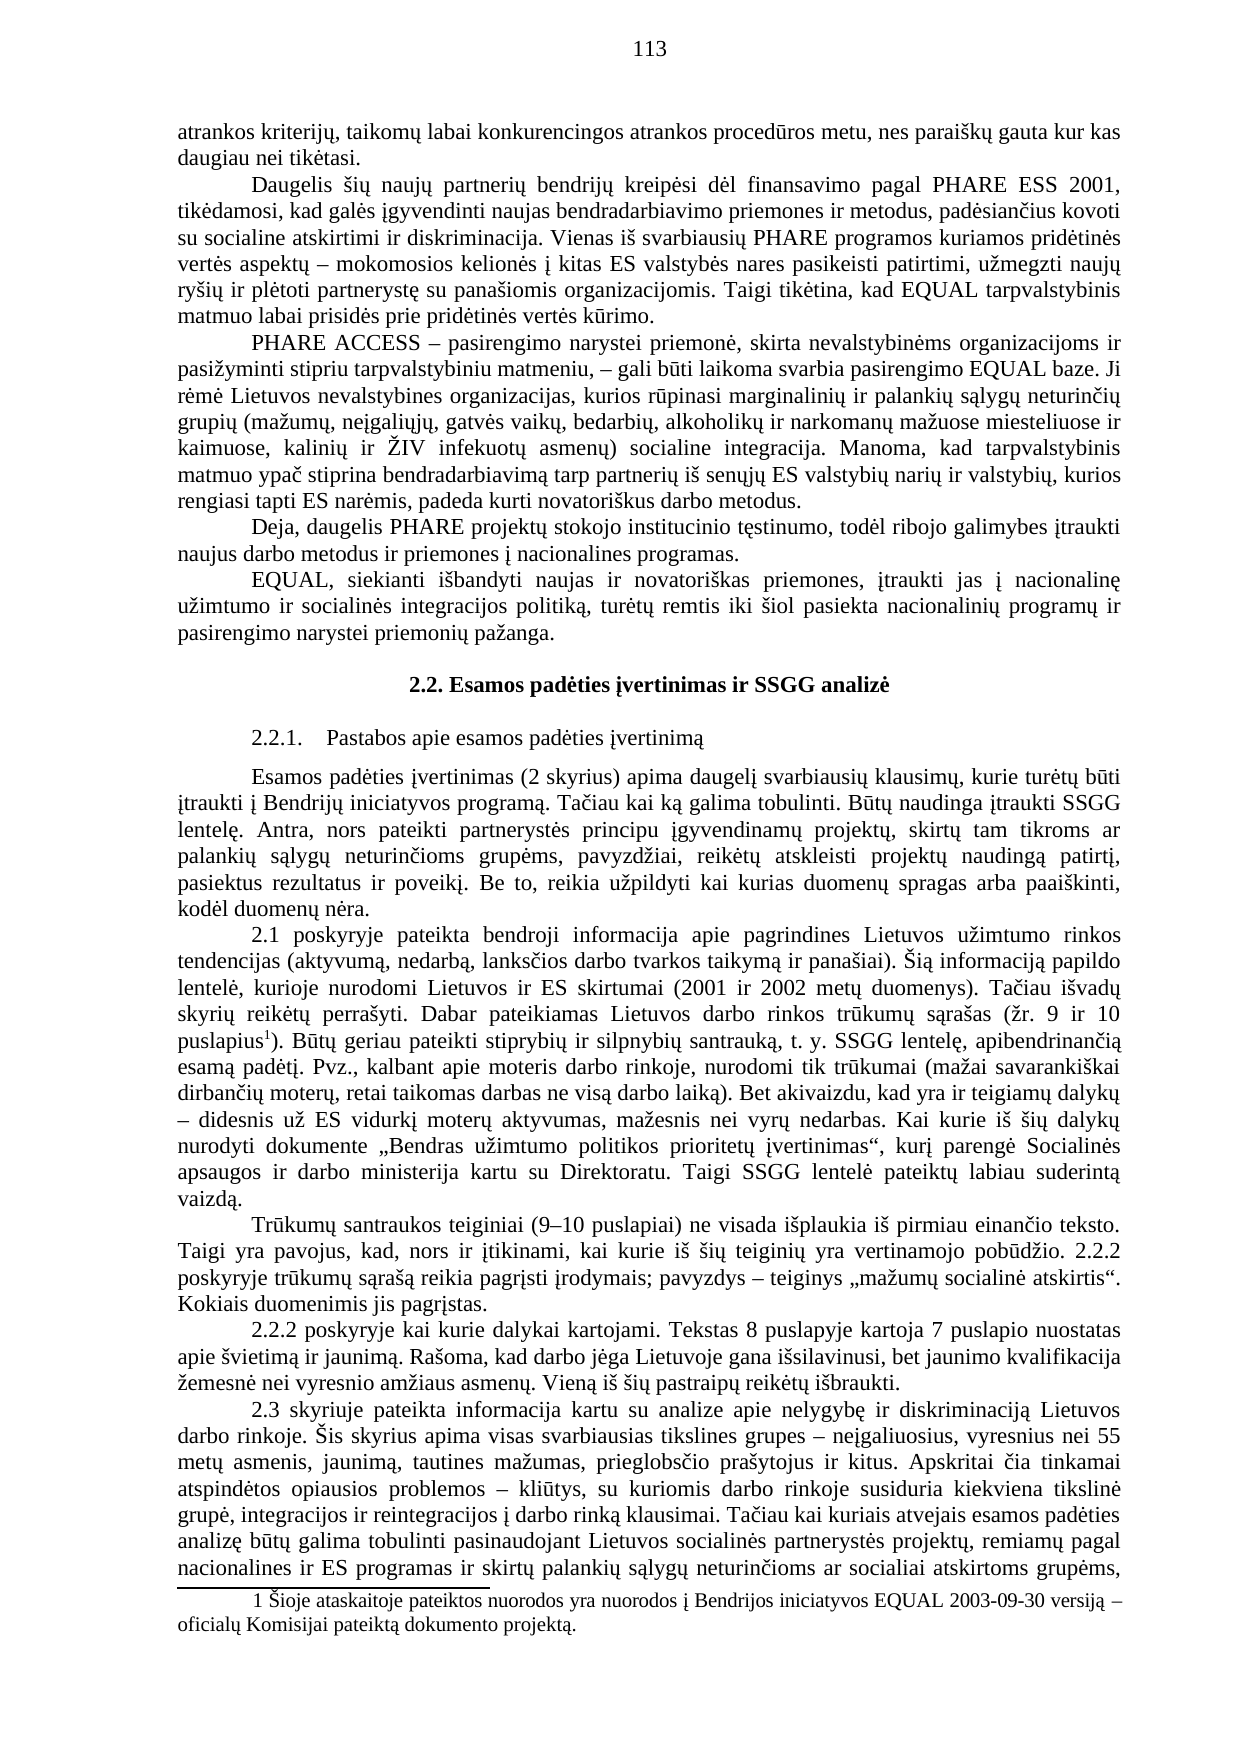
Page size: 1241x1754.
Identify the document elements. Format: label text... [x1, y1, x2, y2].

text EQUAL, siekianti išbandyti naujas ir novatoriškas priemones, įtraukti jas į nacionalinę užimtumo ir socialinės integracijos politiką, turėtų remtis iki šiol pasiekta nacionalinių programų ir pasirengimo narystei priemonių pažanga. [177, 566, 1122, 645]
text Daugelis šių naujų partnerių bendrijų kreipėsi dėl finansavimo pagal PHARE ESS 2001, tikėdamosi, kad galės įgyvendinti naujas bendradarbiavimo priemones ir metodus, padėsiančius kovoti su socialine atskirtimi ir diskriminacija. Vienas iš svarbiausių PHARE programos kuriamos pridėtinės vertės aspektų – mokomosios kelionės į kitas ES valstybės nares pasikeisti patirtimi, užmegzti naujų ryšių ir plėtoti partnerystę su panašiomis organizacijomis. Taigi tikėtina, kad EQUAL tarpvalstybinis matmuo labai prisidės prie pridėtinės vertės kūrimo. [177, 171, 1122, 329]
text atrankos kriterijų, taikomų labai konkurencingos atrankos procedūros metu, nes paraiškų gauta kur kas daugiau nei tikėtasi. [177, 118, 1122, 171]
text 2.2. Esamos padėties įvertinimas ir SSGG analizė [177, 672, 1122, 698]
text 2.1 poskyryje pateikta bendroji informacija apie pagrindines Lietuvos užimtumo rinkos tendencijas (aktyvumą, nedarbą, lanksčios darbo tvarkos taikymą ir panašiai). Šią informaciją papildo lentelė, kurioje nurodomi Lietuvos ir ES skirtumai (2001 ir 2002 metų duomenys). Tačiau išvadų skyrių reikėtų perrašyti. Dabar pateikiamas Lietuvos darbo rinkos trūkumų sąrašas (žr. 9 ir 10 puslapius). Būtų geriau pateikti stiprybių ir silpnybių santrauką, t. y. SSGG lentelę, apibendrinančią esamą padėtį. Pvz., kalbant apie moteris darbo rinkoje, nurodomi tik trūkumai (mažai savarankiškai dirbančių moterų, retai taikomas darbas ne visą darbo laiką). Bet akivaizdu, kad yra ir teigiamų dalykų – didesnis už ES vidurkį moterų aktyvumas, mažesnis nei vyrų nedarbas. Kai kurie iš šių dalykų nurodyti dokumente „Bendras užimtumo politikos prioritetų įvertinimas“, kurį parengė Socialinės apsaugos ir darbo ministerija kartu su Direktoratu. Taigi SSGG lentelė pateiktų labiau suderintą vaizdą. [177, 921, 1122, 1211]
text 2.3 skyriuje pateikta informacija kartu su analize apie nelygybę ir diskriminaciją Lietuvos darbo rinkoje. Šis skyrius apima visas svarbiausias tikslines grupes – neįgaliuosius, vyresnius nei 55 metų asmenis, jaunimą, tautines mažumas, prieglobsčio prašytojus ir kitus. Apskritai čia tinkamai atspindėtos opiausios problemos – kliūtys, su kuriomis darbo rinkoje susiduria kiekviena tikslinė grupė, integracijos ir reintegracijos į darbo rinką klausimai. Tačiau kai kuriais atvejais esamos padėties analizę būtų galima tobulinti pasinaudojant Lietuvos socialinės partnerystės projektų, remiamų pagal nacionalines ir ES programas ir skirtų palankių sąlygų neturinčioms ar socialiai atskirtoms grupėms, [177, 1396, 1122, 1580]
text Trūkumų santraukos teiginiai (9–10 puslapiai) ne visada išplaukia iš pirmiau einančio teksto. Taigi yra pavojus, kad, nors ir įtikinami, kai kurie iš šių teiginių yra vertinamojo pobūdžio. 2.2.2 poskyryje trūkumų sąrašą reikia pagrįsti įrodymais; pavyzdys – teiginys „mažumų socialinė atskirtis“. Kokiais duomenimis jis pagrįstas. [177, 1211, 1122, 1317]
text Esamos padėties įvertinimas (2 skyrius) apima daugelį svarbiausių klausimų, kurie turėtų būti įtraukti į Bendrijų iniciatyvos programą. Tačiau kai ką galima tobulinti. Būtų naudinga įtraukti SSGG lentelę. Antra, nors pateikti partnerystės principu įgyvendinamų projektų, skirtų tam tikroms ar palankių sąlygų neturinčioms grupėms, pavyzdžiai, reikėtų atskleisti projektų naudingą patirtį, pasiektus rezultatus ir poveikį. Be to, reikia užpildyti kai kurias duomenų spragas arba paaiškinti, kodėl duomenų nėra. [177, 763, 1122, 921]
text Deja, daugelis PHARE projektų stokojo institucinio tęstinumo, todėl ribojo galimybes įtraukti naujus darbo metodus ir priemones į nacionalines programas. [177, 513, 1122, 566]
text PHARE ACCESS – pasirengimo narystei priemonė, skirta nevalstybinėms organizacijoms ir pasižyminti stipriu tarpvalstybiniu matmeniu, – gali būti laikoma svarbia pasirengimo EQUAL baze. Ji rėmė Lietuvos nevalstybines organizacijas, kurios rūpinasi marginalinių ir palankių sąlygų neturinčių grupių (mažumų, neįgaliųjų, gatvės vaikų, bedarbių, alkoholikų ir narkomanų mažuose miesteliuose ir kaimuose, kalinių ir ŽIV infekuotų asmenų) socialine integracija. Manoma, kad tarpvalstybinis matmuo ypač stiprina bendradarbiavimą tarp partnerių iš senųjų ES valstybių narių ir valstybių, kurios rengiasi tapti ES narėmis, padeda kurti novatoriškus darbo metodus. [177, 329, 1122, 513]
text 2.2.2 poskyryje kai kurie dalykai kartojami. Tekstas 8 puslapyje kartoja 7 puslapio nuostatas apie švietimą ir jaunimą. Rašoma, kad darbo jėga Lietuvoje gana išsilavinusi, bet jaunimo kvalifikacija žemesnė nei vyresnio amžiaus asmenų. Vieną iš šių pastraipų reikėtų išbraukti. [177, 1317, 1122, 1396]
list Pastabos apie esamos padėties įvertinimą [177, 724, 1122, 751]
text Šioje ataskaitoje pateiktos nuorodos yra nuorodos į Bendrijos iniciatyvos EQUAL 2003-09-30 versiją – oficialų Komisijai pateiktą dokumento projektą. [177, 1588, 1122, 1636]
